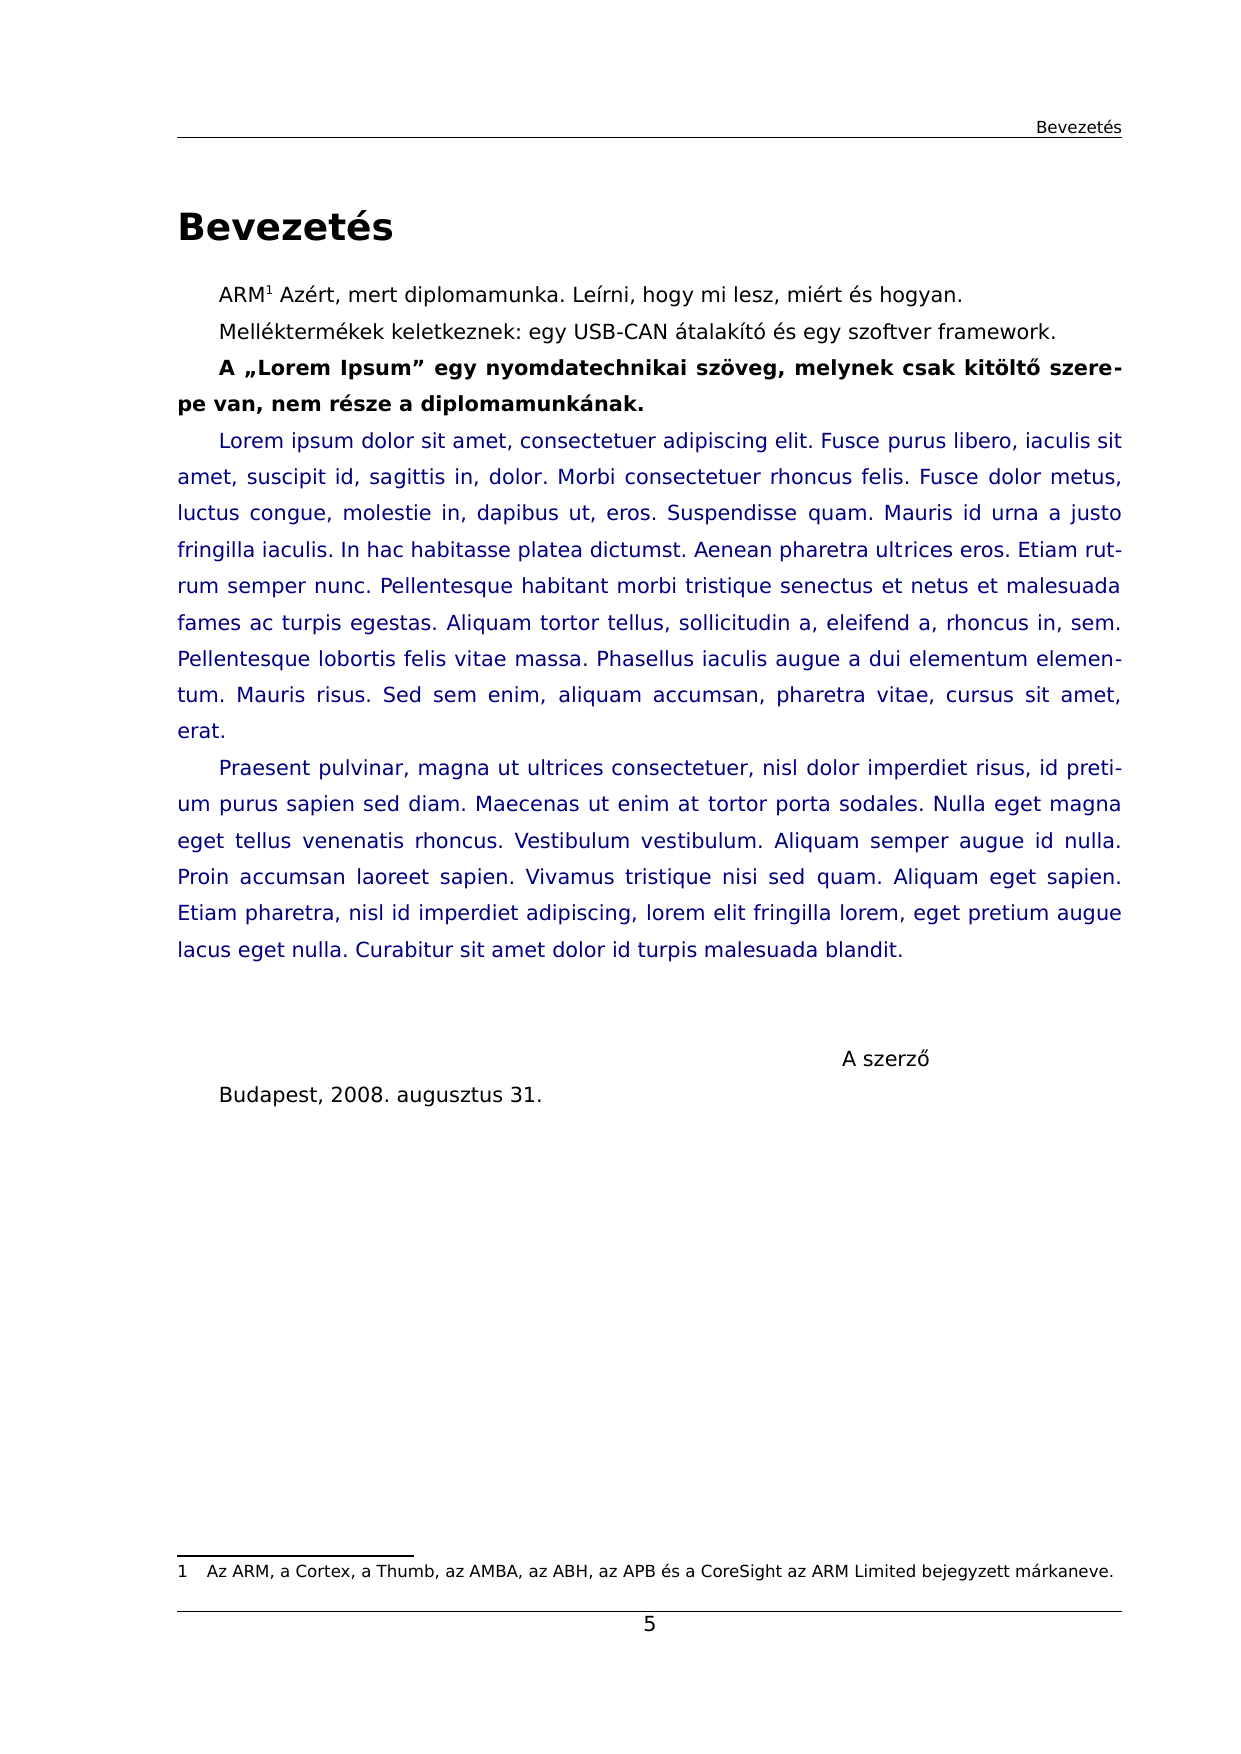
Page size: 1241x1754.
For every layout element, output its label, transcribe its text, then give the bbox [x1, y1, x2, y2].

subtitle Bevezetés [177, 205, 1122, 249]
text A szerző [177, 1047, 1122, 1071]
text Az ARM, a Cortex, a Thumb, az AMBA, az ABH, az APB és a CoreSight az ARM Limited bejegyzett márkaneve. [177, 1562, 1122, 1581]
text ARM Azért, mert diplomamunka. Leírni, hogy mi lesz, miért és hogyan. [177, 283, 1122, 308]
text Lorem ipsum dolor sit amet, consectetuer adipiscing elit. Fusce purus libero, iaculis sit amet, suscipit id, sa­gittis in, dolor. Morbi consectetuer rhoncus felis. Fusce dolor metus, luc­tus congue, molestie in, dapibus ut, eros. Suspendisse quam. Mauris id urna a justo fringilla iaculis. In hac habitasse platea dictumst. Aenean pharetra ult­rices eros. Etiam rut­rum semper nunc. Pellentesque habitant morbi tristique senectus et netus et malesuada fames ac turpis egestas. Aliquam tortor tellus, sollicitudin a, eleifend a, rhoncus in, sem. Pellentesque lobortis felis vi­tae massa. Phasellus iaculis augue a dui elementum elemen­tum. Mauris risus. Sed sem enim, aliquam accumsan, pharetra vitae, cursus sit amet, erat. [177, 429, 1122, 744]
text Budapest, 2008. augusztus 31. [177, 1083, 1122, 1107]
text A „Lorem Ipsum” egy nyomdatechnikai szöveg, melynek csak kitöltő szere­pe van, nem része a diplo­mamunkának. [177, 356, 1122, 417]
text Praesent pulvinar, magna ut ultrices consectetuer, nisl dolor imperdiet risus, id preti­um purus sapien sed diam. Maecenas ut enim at tortor porta sodales. Nulla eget magna eget tellus venenatis rhoncus. Vestibulum ves­tibulum. Aliquam semper augue id nulla. Proin accumsan laoreet sapien. Vivamus tristique nisi sed quam. Aliqu­am eget sapien. Etiam pharetra, nisl id imperdiet adipiscing, lorem elit fringilla lorem, eget pretium augue lacus eget nulla. Curabitur sit amet dolor id turpis malesuada blandit. [177, 756, 1122, 962]
text Melléktermékek keletkeznek: egy USB-CAN átalakító és egy szoftver framework. [177, 320, 1122, 344]
